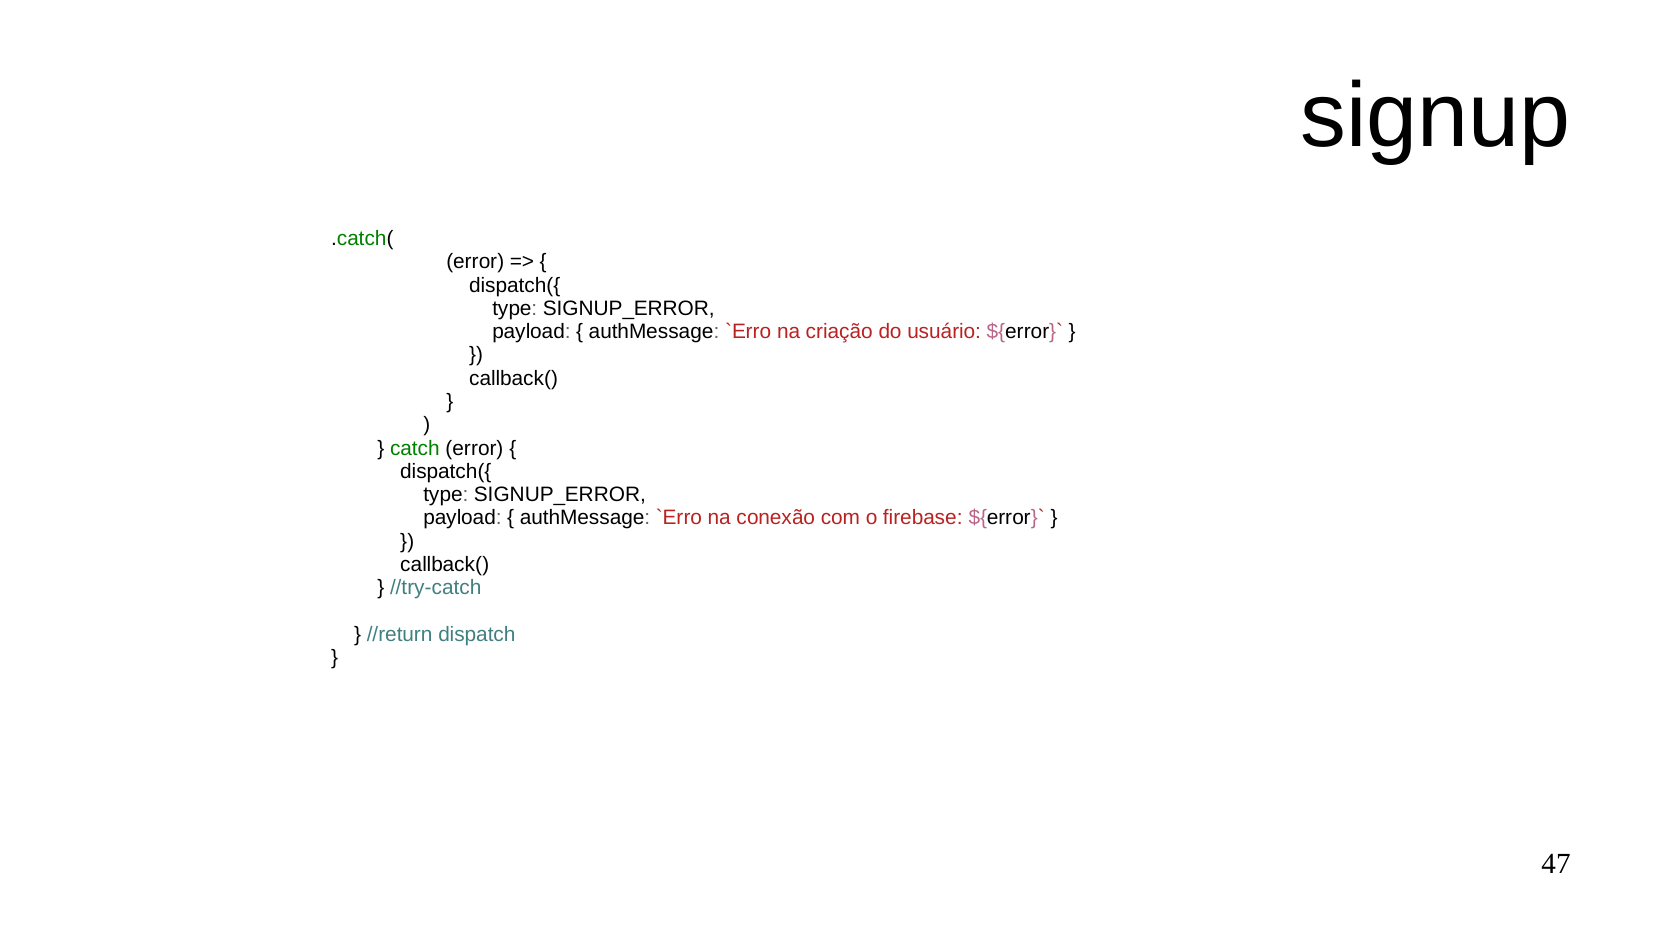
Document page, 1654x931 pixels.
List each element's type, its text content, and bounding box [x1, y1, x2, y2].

title signup [82, 37, 1571, 193]
text_box .catch( (error) => { dispatch({ type: SIGNUP_ERROR, payload: { authMessage: `Erro na criação do usuário: ${error}` } }) callback() } ) } catch (error) { dispatch({ type: SIGNUP_ERROR, payload: { authMessage: `Erro na conexão com o firebase: ${error}` } }) callback() } //try-catch } //return dispatch } [316, 219, 1103, 723]
